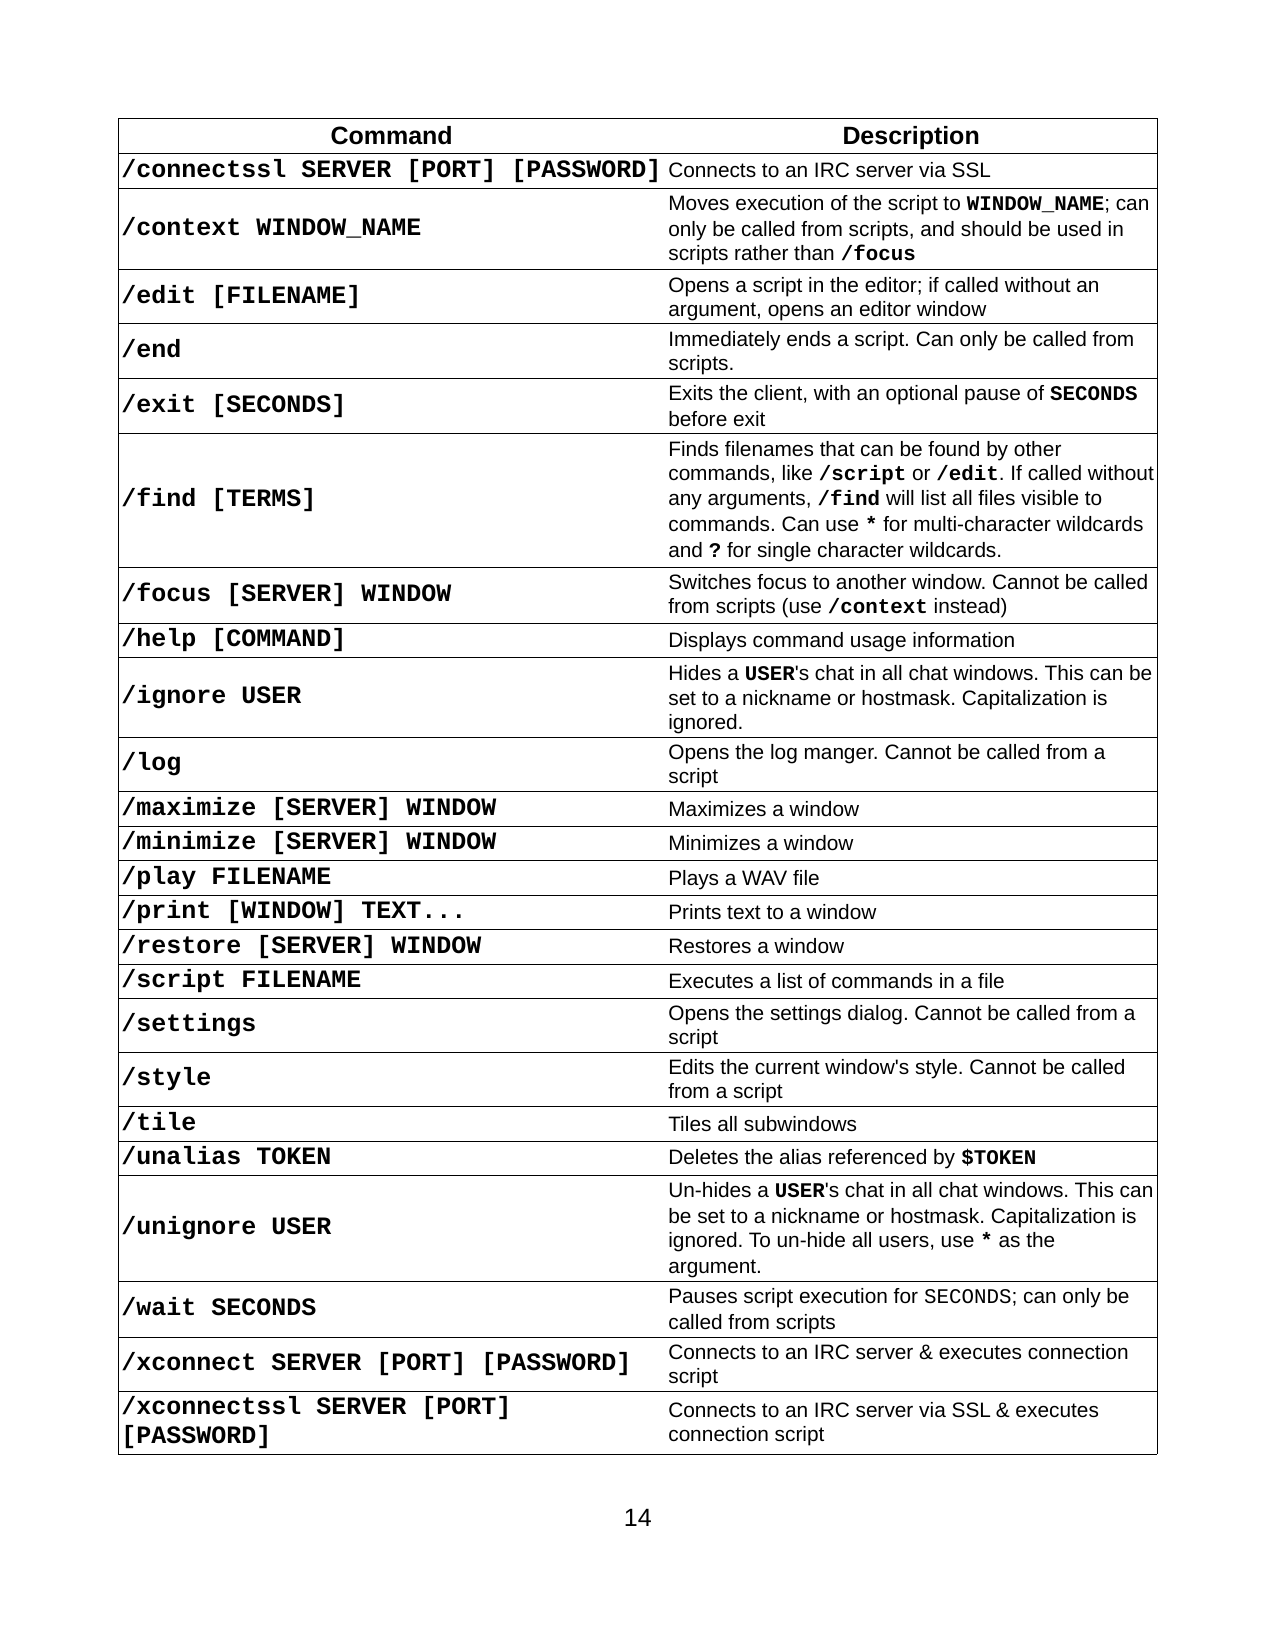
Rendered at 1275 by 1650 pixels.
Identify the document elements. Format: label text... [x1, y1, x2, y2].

table_cell /minimize [SERVER] WINDOW [119, 827, 665, 860]
table_cell Deletes the alias referenced by $TOKEN [665, 1142, 1157, 1175]
table_cell Opens the log manger. Cannot be called from a script [665, 738, 1157, 791]
table_cell /play FILENAME [119, 861, 665, 894]
table_cell Pauses script execution for SECONDS; can only be called from scripts [665, 1282, 1157, 1337]
table_cell /edit [FILENAME] [119, 270, 665, 323]
table_cell /unalias TOKEN [119, 1142, 665, 1175]
table_cell Connects to an IRC server via SSL [665, 154, 1157, 187]
table_cell Executes a list of commands in a file [665, 965, 1157, 998]
table_cell /xconnectssl SERVER [PORT] [PASSWORD] [119, 1392, 665, 1454]
table_cell Connects to an IRC server & executes connection script [665, 1338, 1157, 1391]
table_cell /connectssl SERVER [PORT] [PASSWORD] [119, 154, 665, 187]
table_cell /wait SECONDS [119, 1282, 665, 1337]
table_cell /help [COMMAND] [119, 624, 665, 657]
table_header Description [665, 119, 1157, 153]
table_cell /ignore USER [119, 658, 665, 737]
table_cell Un-hides a USER's chat in all chat windows. This can be set to a nickname or hostmask. Capitalization is ignored. To un-hide all users, use * as the argument. [665, 1176, 1157, 1281]
table_cell Immediately ends a script. Can only be called from scripts. [665, 324, 1157, 377]
table_cell /script FILENAME [119, 965, 665, 998]
table_cell /context WINDOW_NAME [119, 189, 665, 269]
table_cell Moves execution of the script to WINDOW_NAME; can only be called from scripts, and should be used in scripts rather than /focus [665, 189, 1157, 269]
table_cell /xconnect SERVER [PORT] [PASSWORD] [119, 1338, 665, 1391]
table_cell Minimizes a window [665, 827, 1157, 860]
table_cell Tiles all subwindows [665, 1107, 1157, 1141]
table_cell Exits the client, with an optional pause of SECONDS before exit [665, 379, 1157, 433]
table_cell /print [WINDOW] TEXT... [119, 896, 665, 929]
table_header Command [119, 119, 665, 153]
table_cell Plays a WAV file [665, 861, 1157, 894]
table_cell /exit [SECONDS] [119, 379, 665, 433]
table_cell /find [TERMS] [119, 434, 665, 567]
table_cell /tile [119, 1107, 665, 1141]
table_cell Opens a script in the editor; if called without an argument, opens an editor window [665, 270, 1157, 323]
table_cell Prints text to a window [665, 896, 1157, 929]
table_cell /end [119, 324, 665, 377]
table_cell /settings [119, 999, 665, 1052]
table_cell /restore [SERVER] WINDOW [119, 930, 665, 963]
table_cell Maximizes a window [665, 792, 1157, 826]
table_cell /log [119, 738, 665, 791]
table_cell Hides a USER's chat in all chat windows. This can be set to a nickname or hostmask. Capitalization is ignored. [665, 658, 1157, 737]
table_cell Edits the current window's style. Cannot be called from a script [665, 1053, 1157, 1106]
table_cell /focus [SERVER] WINDOW [119, 568, 665, 623]
table_cell Connects to an IRC server via SSL & executes connection script [665, 1392, 1157, 1454]
table_cell /unignore USER [119, 1176, 665, 1281]
table_cell Finds filenames that can be found by other commands, like /script or /edit. If called without any arguments, /find will list all files visible to commands. Can use * for multi-character wildcards and ? for single character wildcards. [665, 434, 1157, 567]
table_cell /style [119, 1053, 665, 1106]
table_cell Restores a window [665, 930, 1157, 963]
table_cell Opens the settings dialog. Cannot be called from a script [665, 999, 1157, 1052]
table_cell /maximize [SERVER] WINDOW [119, 792, 665, 826]
table_cell Switches focus to another window. Cannot be called from scripts (use /context instead) [665, 568, 1157, 623]
table_cell Displays command usage information [665, 624, 1157, 657]
